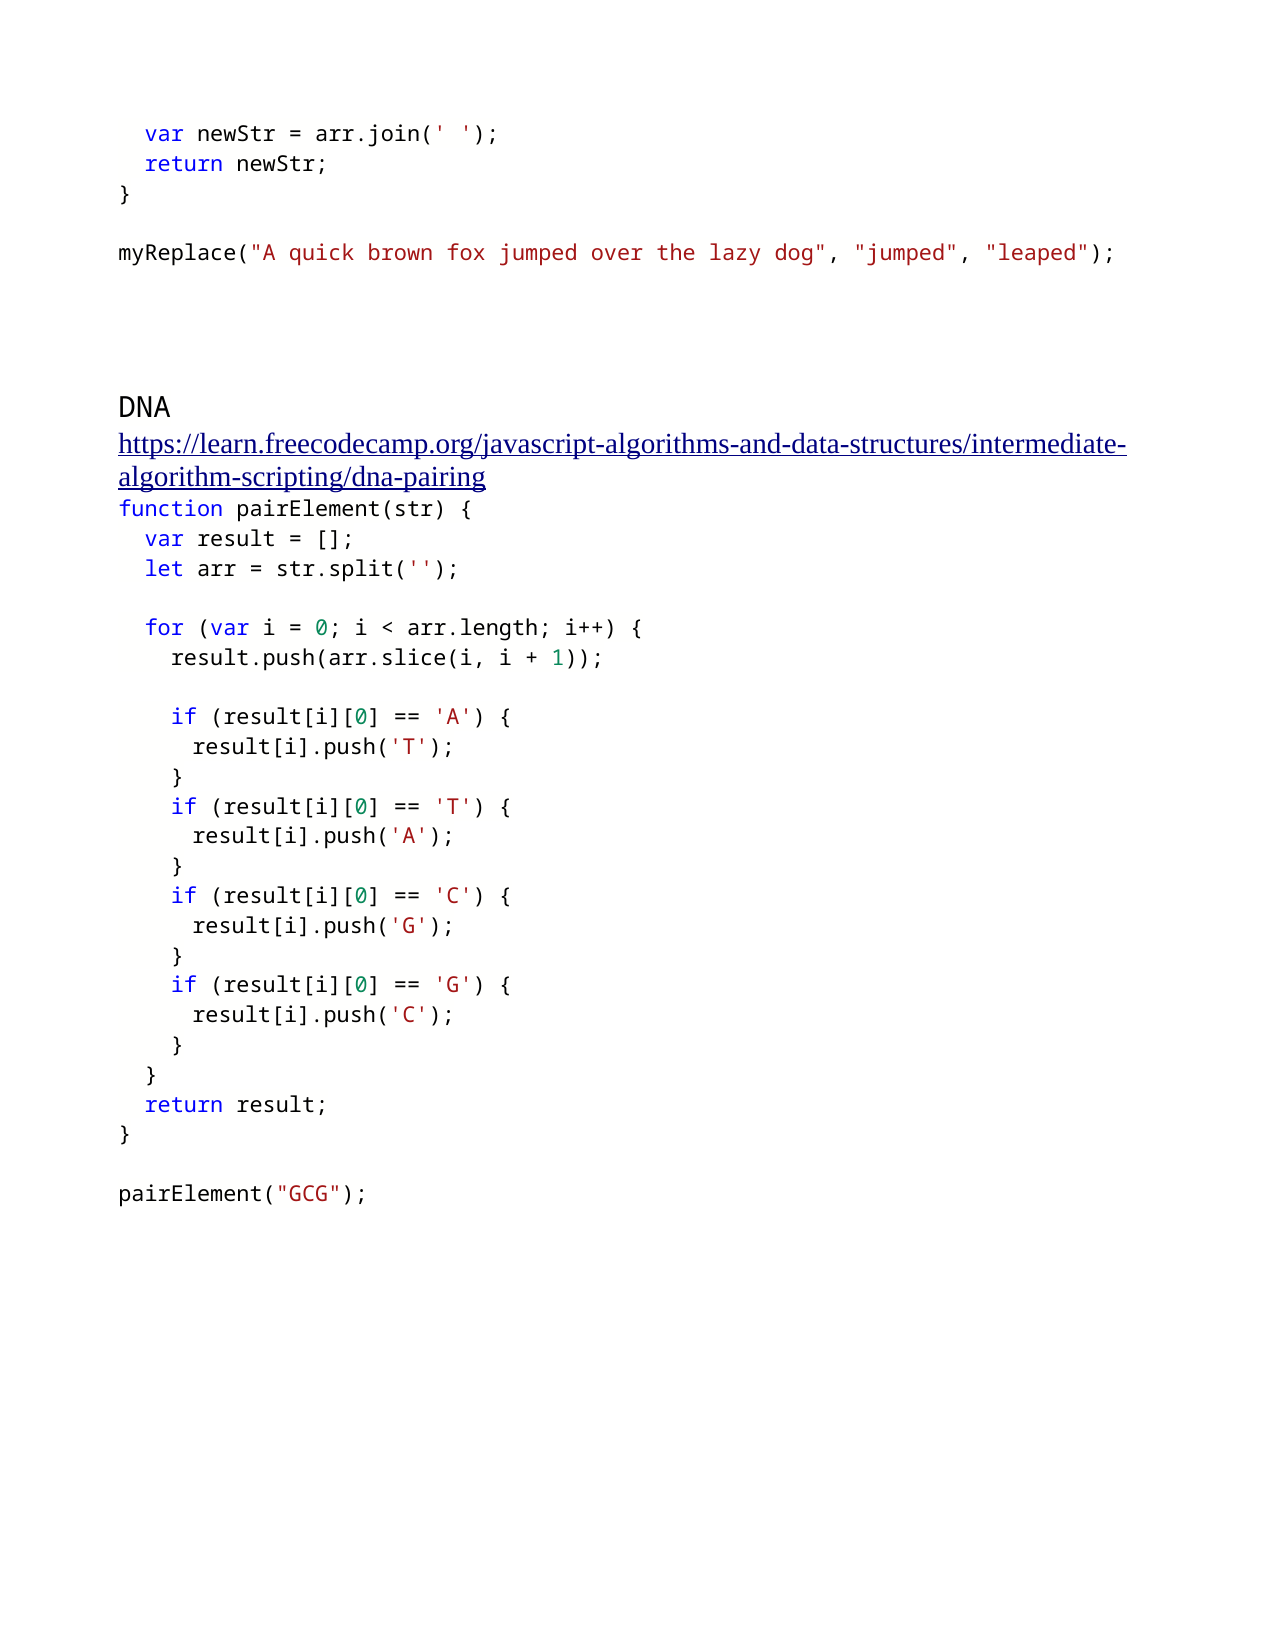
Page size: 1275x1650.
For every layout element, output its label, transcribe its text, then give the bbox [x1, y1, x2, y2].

text } [118, 1118, 1157, 1148]
text result.push(arr.slice(i, i + 1)); [118, 642, 1157, 672]
text } [118, 1029, 1157, 1059]
text result[i].push('A'); [118, 821, 1157, 850]
text if (result[i][0] == 'G') { [118, 969, 1157, 999]
text var newStr = arr.join(' '); [118, 118, 1157, 148]
text if (result[i][0] == 'T') { [118, 791, 1157, 821]
text } [118, 178, 1157, 207]
text } [118, 1059, 1157, 1089]
text let arr = str.split(''); [118, 552, 1157, 582]
text DNA https://learn.freecodecamp.org/javascript-algorithms-and-data-structures/intermediate-algorithm-scripting/dna-pairing [118, 386, 1157, 493]
text } [118, 940, 1157, 969]
text for (var i = 0; i < arr.length; i++) { [118, 582, 1157, 642]
text if (result[i][0] == 'A') { [118, 701, 1157, 731]
text pairElement("GCG"); [118, 1178, 1157, 1208]
text function pairElement(str) { [118, 493, 1157, 523]
text } [118, 850, 1157, 880]
text var result = []; [118, 523, 1157, 552]
text result[i].push('T'); [118, 731, 1157, 761]
text } [118, 761, 1157, 791]
text return newStr; [118, 148, 1157, 178]
text if (result[i][0] == 'C') { [118, 880, 1157, 910]
text result[i].push('C'); [118, 999, 1157, 1029]
text return result; [118, 1089, 1157, 1118]
text myReplace("A quick brown fox jumped over the lazy dog", "jumped", "leaped"); [118, 237, 1157, 267]
text result[i].push('G'); [118, 910, 1157, 940]
